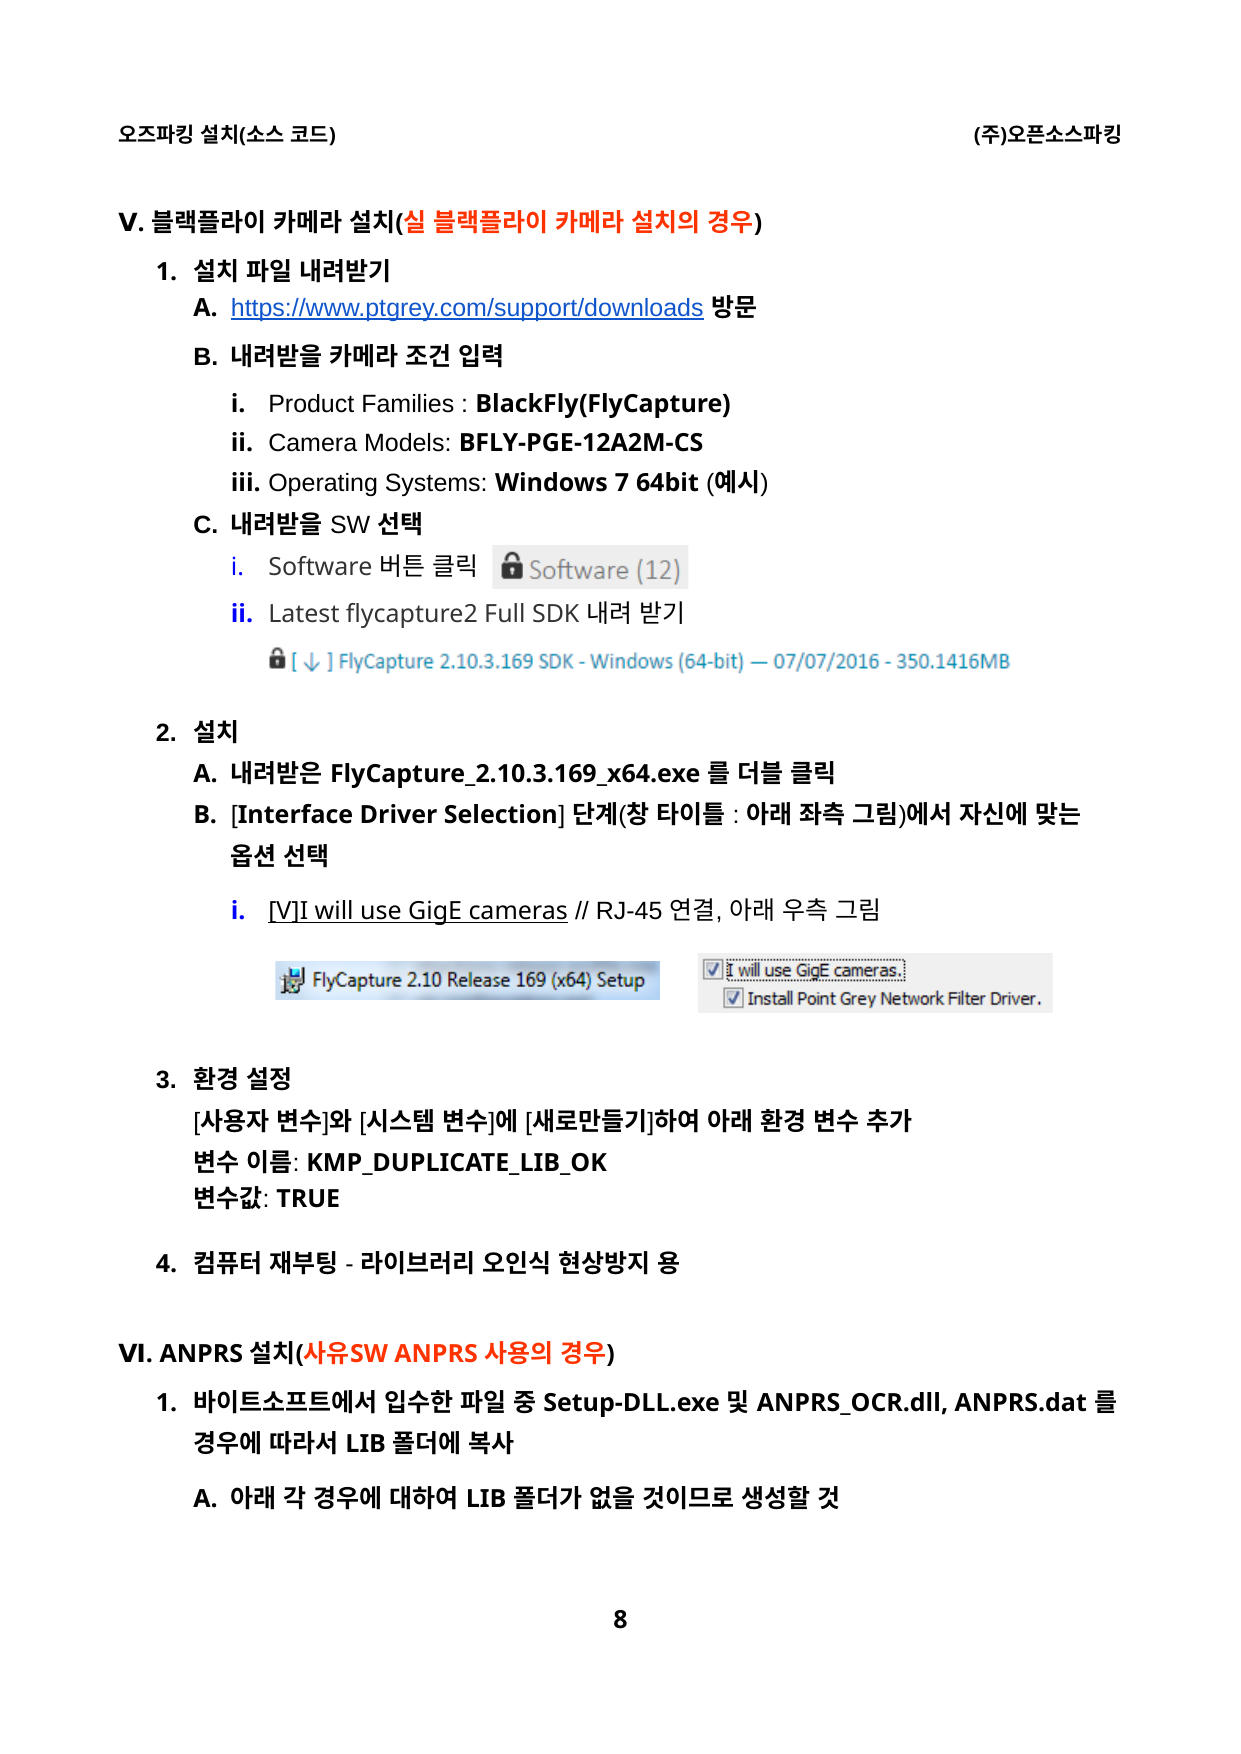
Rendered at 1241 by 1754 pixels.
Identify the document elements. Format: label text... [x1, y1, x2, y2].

list 내려받을 카메라 조건 입력 [193, 337, 1122, 373]
list [689, 545, 1122, 589]
subtitle Ⅵ. ANPRS 설치(사유SW ANPRS 사용의 경우) [118, 1334, 1122, 1370]
list 바이트소프트에서 입수한 파일 중 Setup-DLL.exe 및 ANPRS_OCR.dll, ANPRS.dat 를 경우에 따라서 LIB 폴더에 복사 [156, 1382, 1122, 1476]
list Product Families : BlackFly(FlyCapture) [231, 385, 1122, 419]
picture [262, 643, 1018, 680]
picture [697, 953, 1053, 1013]
list 내려받은 FlyCapture_2.10.3.169_x64.exe 를 더블 클릭 [193, 753, 1122, 790]
text 변수 이름: KMP_DUPLICATE_LIB_OK [193, 1142, 1122, 1179]
list 컴퓨터 재부팅 - 라이브러리 오인식 현상방지 용 [156, 1244, 1122, 1280]
list [V]I will use GigE cameras // RJ-45 연결, 아래 우측 그림 [231, 891, 1122, 1058]
list [Interface Driver Selection] 단계(창 타이틀 : 아래 좌측 그림)에서 자신에 맞는 옵션 선택 [193, 795, 1122, 889]
list 설치 파일 내려받기 [156, 252, 1122, 288]
picture [492, 545, 689, 589]
list 환경 설정 [사용자 변수]와 [시스템 변수]에 [새로만들기]하여 아래 환경 변수 추가 [156, 1060, 1122, 1137]
list https://www.ptgrey.com/support/downloads 방문 [193, 288, 1122, 324]
list Operating Systems: Windows 7 64bit (예시) [231, 463, 1122, 499]
text 변수값: TRUE [193, 1179, 1122, 1215]
list 설치 [156, 712, 1122, 748]
list 내려받을 SW 선택 [193, 504, 1122, 540]
picture [275, 961, 660, 1000]
list Latest flycapture2 Full SDK 내려 받기 [231, 594, 1122, 708]
subtitle Ⅴ. 블랙플라이 카메라 설치(실 블랙플라이 카메라 설치의 경우) [118, 203, 1122, 239]
list Camera Models: BFLY-PGE-12A2M-CS [231, 424, 1122, 458]
list 아래 각 경우에 대하여 LIB 폴더가 없을 것이므로 생성할 것 [193, 1478, 1122, 1531]
list Software 버튼 클릭 [231, 545, 492, 589]
